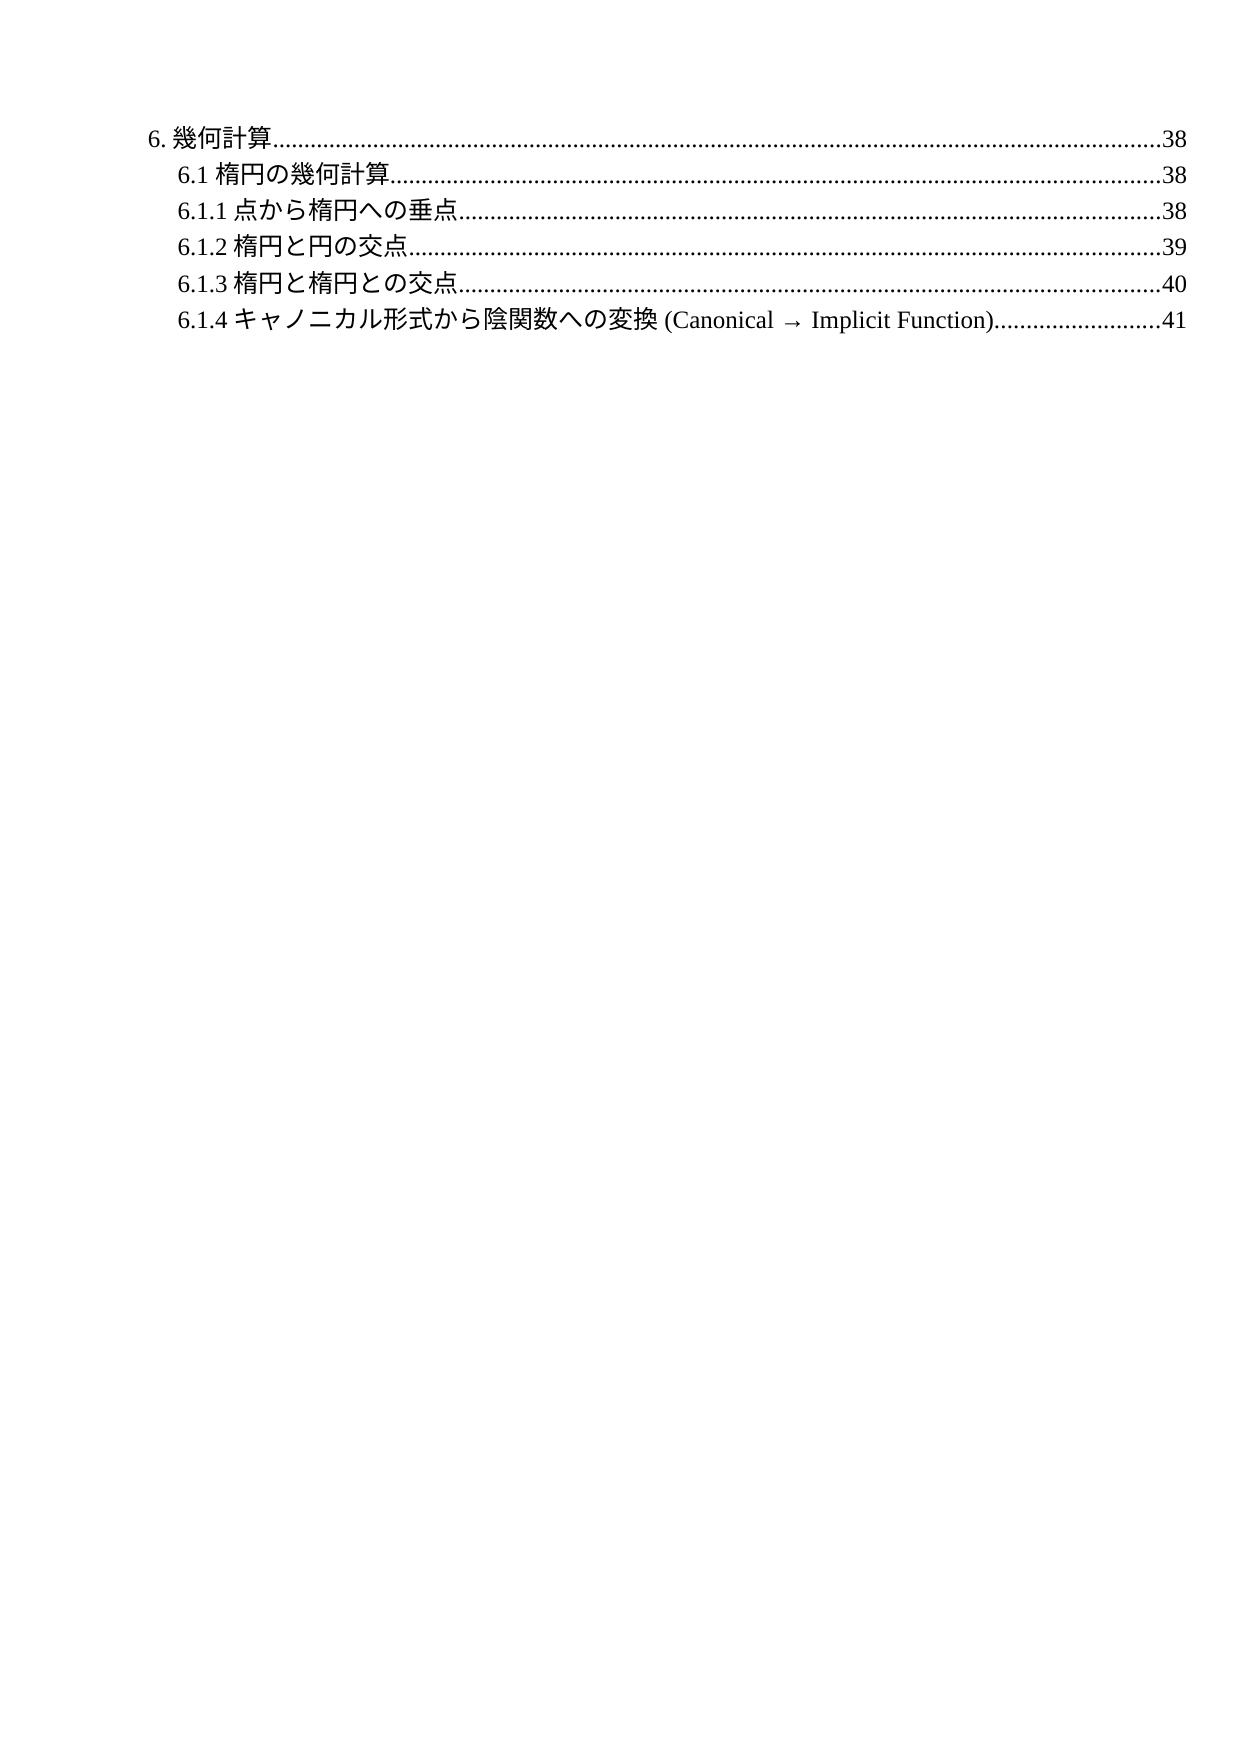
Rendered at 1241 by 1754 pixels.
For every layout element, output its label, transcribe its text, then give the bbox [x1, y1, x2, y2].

text 6.1.1 点から楕円への垂点 38 [177, 191, 1187, 227]
text 6.1.3 楕円と楕円との交点 40 [177, 263, 1187, 299]
text 6.1.4 キャノニカル形式から陰関数への変換 (Canonical → Implicit Function) 41 [177, 299, 1187, 336]
text 6.1 楕円の幾何計算 38 [177, 154, 1187, 191]
text 6. 幾何計算 38 [148, 118, 1187, 154]
text 6.1.2 楕円と円の交点 39 [177, 227, 1187, 263]
